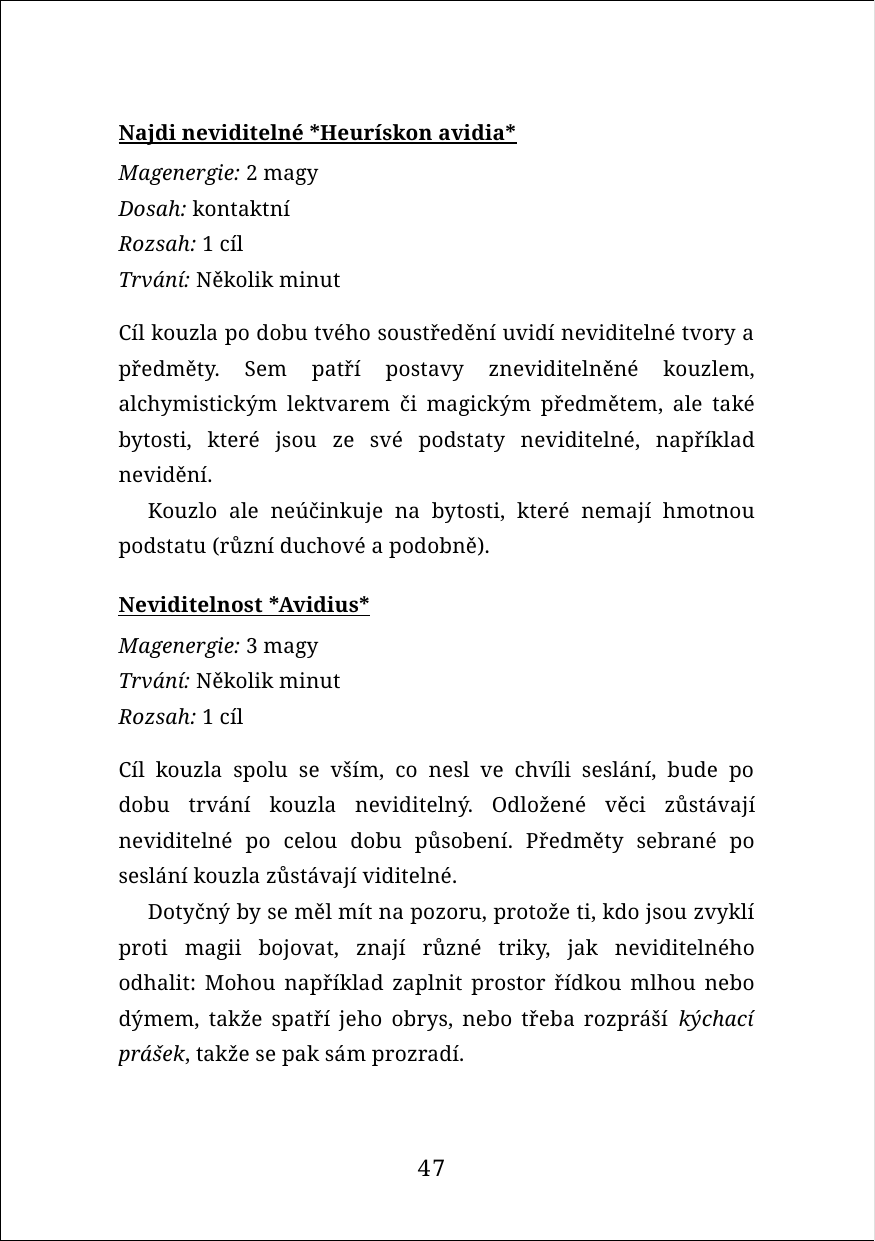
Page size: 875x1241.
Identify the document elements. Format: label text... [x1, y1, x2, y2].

subtitle Neviditelnost *Avidius* [118, 591, 756, 619]
text Magenergie: 3 magy Trvání: Několik minut Rozsah: 1 cíl [118, 631, 756, 730]
text Magenergie: 2 magy Dosah: kontaktní Rozsah: 1 cíl Trvání: Několik minut [118, 158, 756, 293]
text Cíl kouzla po dobu tvého soustředění uvidí neviditelné tvory a předměty. Sem patří postavy zneviditelněné kouzlem, alchymistickým lektvarem či magickým předmětem, ale také bytosti, které jsou ze své podstaty neviditelné, například nevidění. Kouzlo ale neúčinkuje na bytosti, které nemají hmotnou podstatu (různí duchové a podobně). [118, 318, 756, 560]
text Cíl kouzla spolu se vším, co nesl ve chvíli seslání, bude po dobu trvání kouzla neviditelný. Odložené věci zůstávají neviditelné po celou dobu působení. Předměty sebrané po seslání kouzla zůstávají viditelné. Dotyčný by se měl mít na pozoru, protože ti, kdo jsou zvyklí proti magii bojovat, znají různé triky, jak neviditelného odhalit: Mohou například zaplnit prostor řídkou mlhou nebo dýmem, takže spatří jeho obrys, nebo třeba rozpráší kýchací prášek, takže se pak sám prozradí. [118, 755, 756, 1068]
subtitle Najdi neviditelné *Heurískon avidia* [118, 118, 756, 147]
